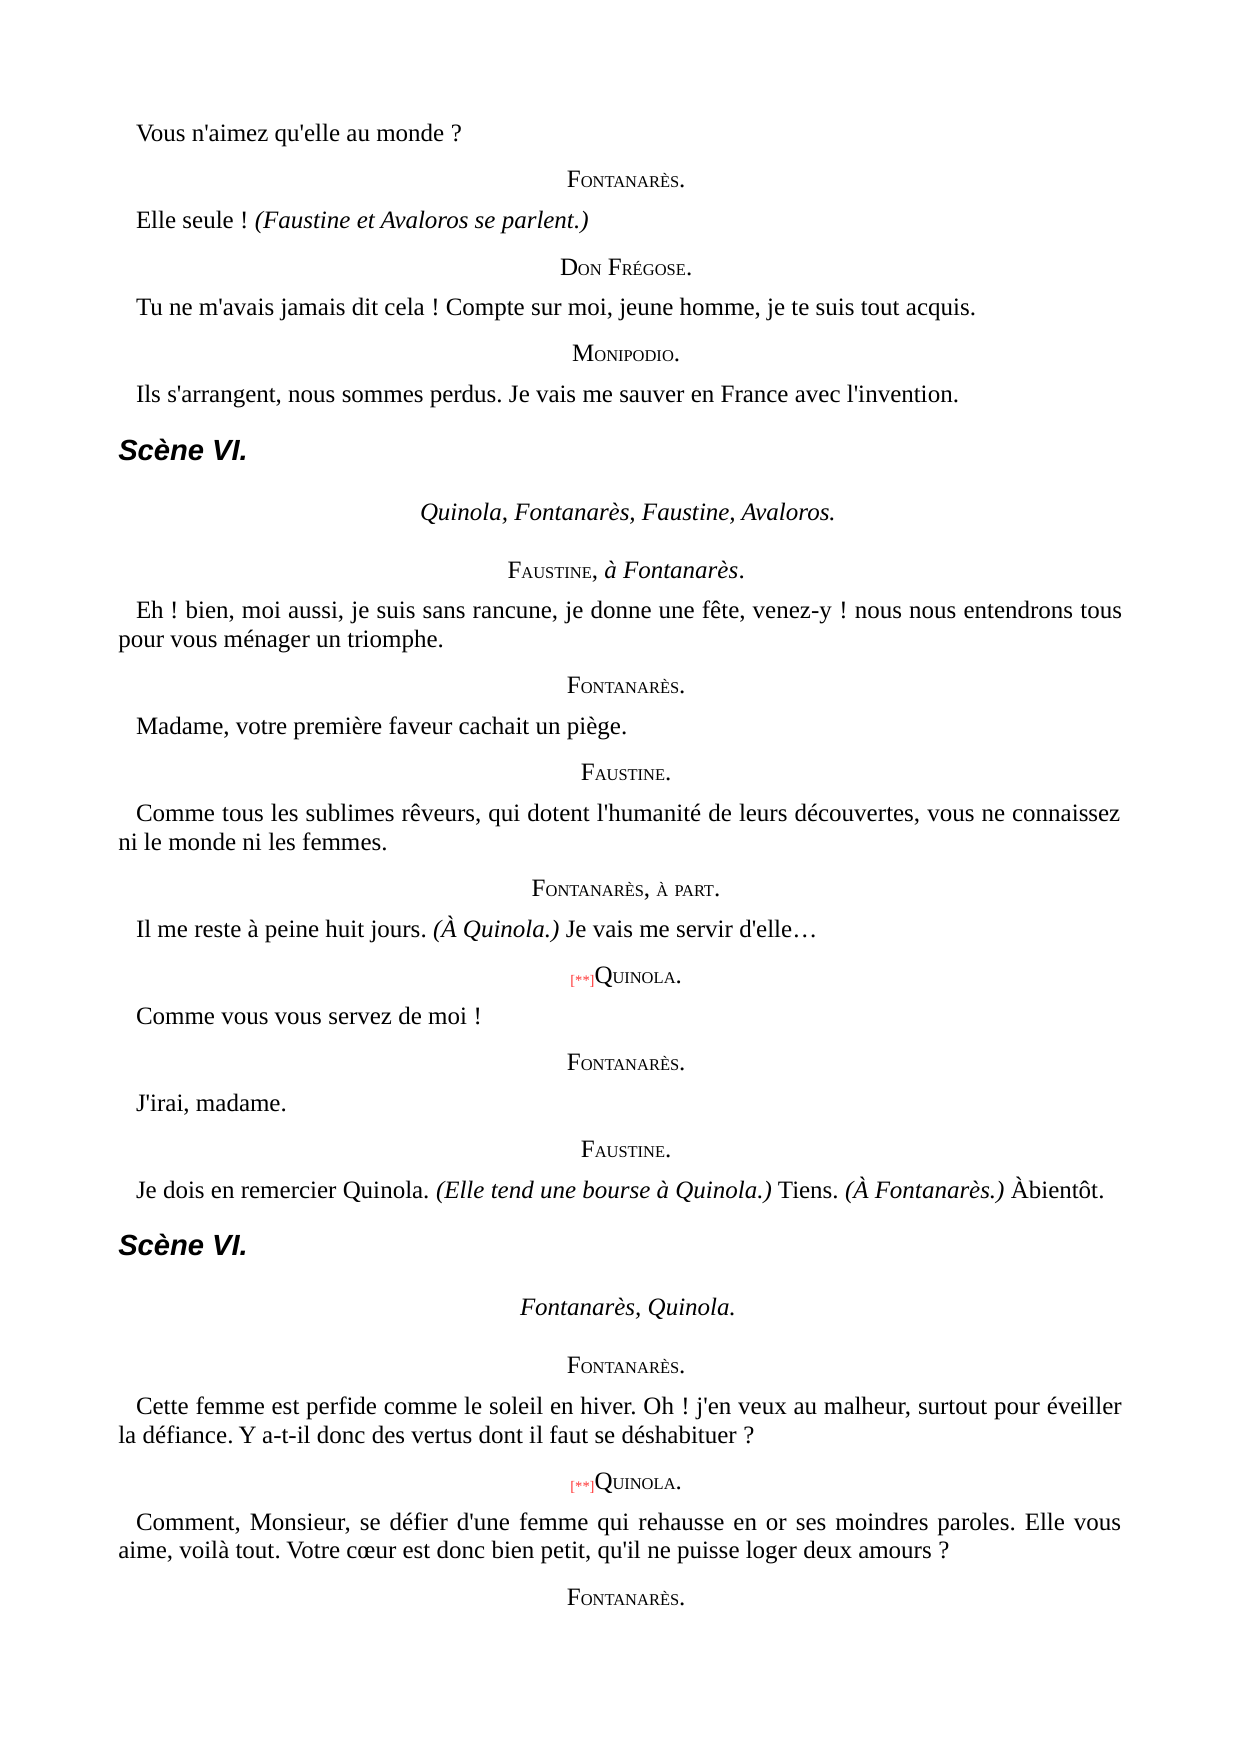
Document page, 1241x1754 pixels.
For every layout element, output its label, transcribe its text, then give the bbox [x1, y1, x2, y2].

text Faustine, à Fontanarès. [118, 555, 1122, 583]
text Comme vous vous servez de moi ! [118, 1001, 1122, 1029]
text Il me reste à peine huit jours. (À Quinola.) Je vais me servir d'elle… [118, 914, 1122, 942]
text Cette femme est perfide comme le soleil en hiver. Oh ! j'en veux au malheur, surtout pour éveiller la défiance. Y a-t-il donc des vertus dont il faut se déshabituer ? [118, 1391, 1122, 1448]
text Don Frégose. [118, 252, 1122, 280]
text Tu ne m'avais jamais dit cela ! Compte sur moi, jeune homme, je te suis tout acquis. [118, 292, 1122, 321]
subtitle Scène VI. [118, 1228, 1122, 1262]
text Elle seule ! (Faustine et Avaloros se parlent.) [118, 205, 1122, 234]
text [**]Quinola. [118, 960, 1122, 989]
text Madame, votre première faveur cachait un piège. [118, 711, 1122, 740]
text Fontanarès. [118, 164, 1122, 193]
text J'irai, madame. [118, 1088, 1122, 1116]
text Fontanarès, à part. [118, 873, 1122, 902]
text [**]Quinola. [118, 1466, 1122, 1495]
text Fontanarès. [118, 671, 1122, 699]
text Comme tous les sublimes rêveurs, qui dotent l'humanité de leurs découvertes, vous ne connaissez ni le monde ni les femmes. [118, 798, 1122, 856]
text Vous n'aimez qu'elle au monde ? [118, 118, 1122, 147]
text Fontanarès. [118, 1350, 1122, 1379]
text Comment, Monsieur, se défier d'une femme qui rehausse en or ses moindres paroles. Elle vous aime, voilà tout. Votre cœur est donc bien petit, qu'il ne puisse loger deux amours ? [118, 1507, 1122, 1564]
text Quinola, Fontanarès, Faustine, Avaloros. [118, 497, 1122, 525]
text Ils s'arrangent, nous sommes perdus. Je vais me sauver en France avec l'invention. [118, 379, 1122, 408]
text Eh ! bien, moi aussi, je suis sans rancune, je donne une fête, venez-y ! nous nous entendrons tous pour vous ménager un triomphe. [118, 595, 1122, 653]
text Fontanarès. [118, 1582, 1122, 1611]
text Monipodio. [118, 338, 1122, 367]
text Je dois en remercier Quinola. (Elle tend une bourse à Quinola.) Tiens. (À Fontanarès.) Àbientôt. [118, 1175, 1122, 1203]
text Fontanarès. [118, 1047, 1122, 1076]
subtitle Scène VI. [118, 433, 1122, 466]
text Faustine. [118, 757, 1122, 786]
text Faustine. [118, 1134, 1122, 1163]
text Fontanarès, Quinola. [118, 1292, 1122, 1321]
